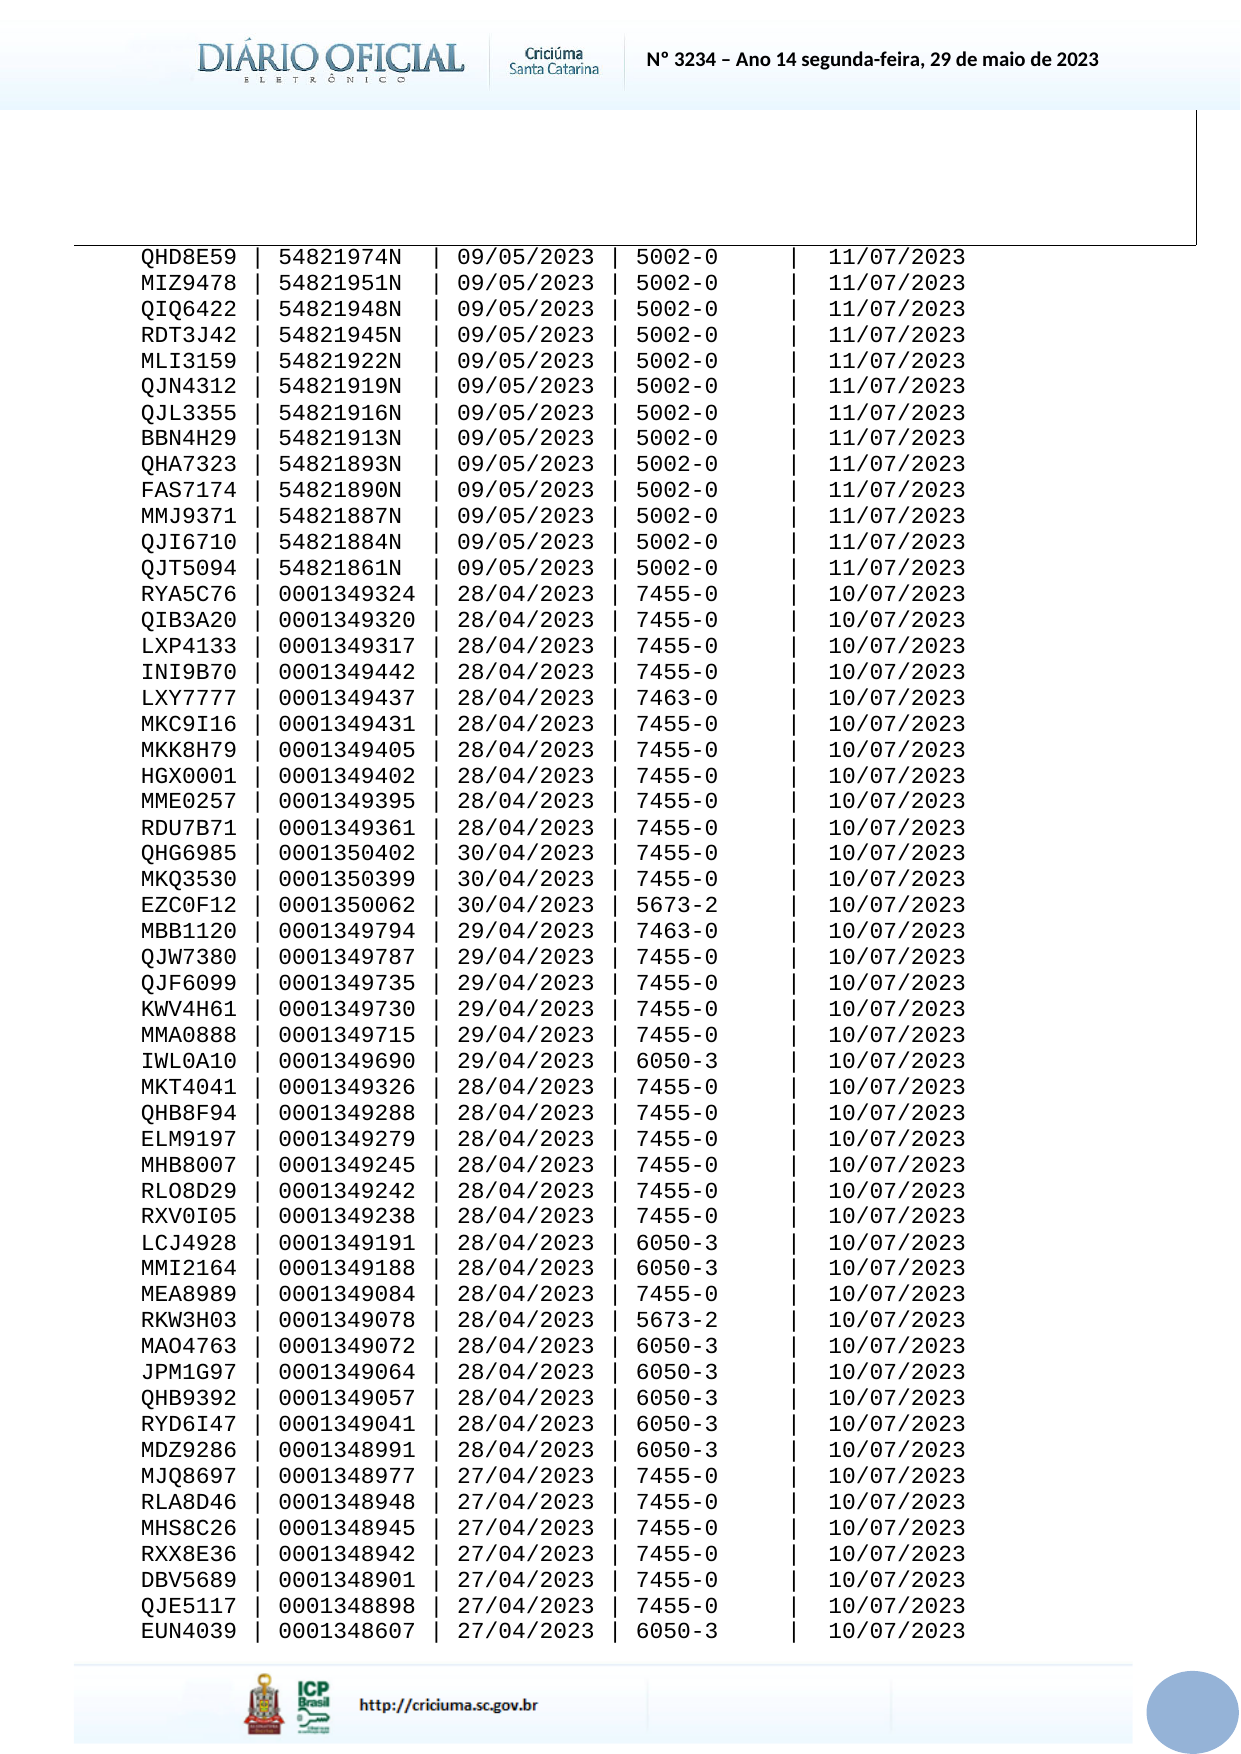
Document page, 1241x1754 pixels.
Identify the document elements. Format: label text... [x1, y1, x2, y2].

text FAS7174 | 54821890N | 09/05/2023 | 5002-0 | 11/07/2023 [44, 479, 1196, 504]
text QJT5094 | 54821861N | 09/05/2023 | 5002-0 | 11/07/2023 [44, 556, 1196, 582]
text BBN4H29 | 54821913N | 09/05/2023 | 5002-0 | 11/07/2023 [44, 427, 1196, 453]
text QHD8E59 | 54821974N | 09/05/2023 | 5002-0 | 11/07/2023 [44, 245, 1196, 271]
text LCJ4928 | 0001349191 | 28/04/2023 | 6050-3 | 10/07/2023 [44, 1231, 1196, 1257]
text MMJ9371 | 54821887N | 09/05/2023 | 5002-0 | 11/07/2023 [44, 504, 1196, 531]
text EZC0F12 | 0001350062 | 30/04/2023 | 5673-2 | 10/07/2023 [44, 894, 1196, 919]
text LXP4133 | 0001349317 | 28/04/2023 | 7455-0 | 10/07/2023 [44, 634, 1196, 660]
text QJI6710 | 54821884N | 09/05/2023 | 5002-0 | 11/07/2023 [44, 531, 1196, 556]
text QHG6985 | 0001350402 | 30/04/2023 | 7455-0 | 10/07/2023 [44, 842, 1196, 868]
text MMI2164 | 0001349188 | 28/04/2023 | 6050-3 | 10/07/2023 [44, 1257, 1196, 1283]
text MJQ8697 | 0001348977 | 27/04/2023 | 7455-0 | 10/07/2023 [44, 1464, 1196, 1490]
text RLA8D46 | 0001348948 | 27/04/2023 | 7455-0 | 10/07/2023 [44, 1490, 1196, 1516]
text MKK8H79 | 0001349405 | 28/04/2023 | 7455-0 | 10/07/2023 [44, 738, 1196, 764]
text RXV0I05 | 0001349238 | 28/04/2023 | 7455-0 | 10/07/2023 [44, 1205, 1196, 1231]
text RYD6I47 | 0001349041 | 28/04/2023 | 6050-3 | 10/07/2023 [44, 1412, 1196, 1438]
text RDU7B71 | 0001349361 | 28/04/2023 | 7455-0 | 10/07/2023 [44, 816, 1196, 842]
text MKC9I16 | 0001349431 | 28/04/2023 | 7455-0 | 10/07/2023 [44, 712, 1196, 738]
text QJF6099 | 0001349735 | 29/04/2023 | 7455-0 | 10/07/2023 [44, 971, 1196, 997]
text MBB1120 | 0001349794 | 29/04/2023 | 7463-0 | 10/07/2023 [44, 919, 1196, 946]
text EUN4039 | 0001348607 | 27/04/2023 | 6050-3 | 10/07/2023 [44, 1620, 1196, 1646]
text KWV4H61 | 0001349730 | 29/04/2023 | 7455-0 | 10/07/2023 [44, 997, 1196, 1023]
text JPM1G97 | 0001349064 | 28/04/2023 | 6050-3 | 10/07/2023 [44, 1361, 1196, 1386]
text QJL3355 | 54821916N | 09/05/2023 | 5002-0 | 11/07/2023 [44, 401, 1196, 427]
text HGX0001 | 0001349402 | 28/04/2023 | 7455-0 | 10/07/2023 [44, 764, 1196, 790]
text RXX8E36 | 0001348942 | 27/04/2023 | 7455-0 | 10/07/2023 [44, 1542, 1196, 1568]
text MAO4763 | 0001349072 | 28/04/2023 | 6050-3 | 10/07/2023 [44, 1334, 1196, 1361]
text RDT3J42 | 54821945N | 09/05/2023 | 5002-0 | 11/07/2023 [44, 323, 1196, 349]
text QHA7323 | 54821893N | 09/05/2023 | 5002-0 | 11/07/2023 [44, 453, 1196, 479]
text QJN4312 | 54821919N | 09/05/2023 | 5002-0 | 11/07/2023 [44, 375, 1196, 401]
text INI9B70 | 0001349442 | 28/04/2023 | 7455-0 | 10/07/2023 [44, 660, 1196, 686]
text MHB8007 | 0001349245 | 28/04/2023 | 7455-0 | 10/07/2023 [44, 1153, 1196, 1179]
text MDZ9286 | 0001348991 | 28/04/2023 | 6050-3 | 10/07/2023 [44, 1438, 1196, 1464]
text MEA8989 | 0001349084 | 28/04/2023 | 7455-0 | 10/07/2023 [44, 1283, 1196, 1309]
text MIZ9478 | 54821951N | 09/05/2023 | 5002-0 | 11/07/2023 [44, 271, 1196, 297]
text RYA5C76 | 0001349324 | 28/04/2023 | 7455-0 | 10/07/2023 [44, 582, 1196, 608]
text MMA0888 | 0001349715 | 29/04/2023 | 7455-0 | 10/07/2023 [44, 1023, 1196, 1049]
text RLO8D29 | 0001349242 | 28/04/2023 | 7455-0 | 10/07/2023 [44, 1179, 1196, 1205]
text IWL0A10 | 0001349690 | 29/04/2023 | 6050-3 | 10/07/2023 [44, 1049, 1196, 1075]
text ELM9197 | 0001349279 | 28/04/2023 | 7455-0 | 10/07/2023 [44, 1127, 1196, 1153]
text QHB9392 | 0001349057 | 28/04/2023 | 6050-3 | 10/07/2023 [44, 1386, 1196, 1412]
text MME0257 | 0001349395 | 28/04/2023 | 7455-0 | 10/07/2023 [44, 790, 1196, 816]
text MKQ3530 | 0001350399 | 30/04/2023 | 7455-0 | 10/07/2023 [44, 868, 1196, 894]
text QIB3A20 | 0001349320 | 28/04/2023 | 7455-0 | 10/07/2023 [44, 608, 1196, 634]
text QJE5117 | 0001348898 | 27/04/2023 | 7455-0 | 10/07/2023 [44, 1594, 1196, 1620]
text QHB8F94 | 0001349288 | 28/04/2023 | 7455-0 | 10/07/2023 [44, 1101, 1196, 1127]
text RKW3H03 | 0001349078 | 28/04/2023 | 5673-2 | 10/07/2023 [44, 1309, 1196, 1334]
text LXY7777 | 0001349437 | 28/04/2023 | 7463-0 | 10/07/2023 [44, 686, 1196, 712]
text DBV5689 | 0001348901 | 27/04/2023 | 7455-0 | 10/07/2023 [44, 1568, 1196, 1594]
text QJW7380 | 0001349787 | 29/04/2023 | 7455-0 | 10/07/2023 [44, 946, 1196, 971]
text MLI3159 | 54821922N | 09/05/2023 | 5002-0 | 11/07/2023 [44, 349, 1196, 375]
text QIQ6422 | 54821948N | 09/05/2023 | 5002-0 | 11/07/2023 [44, 297, 1196, 323]
text MHS8C26 | 0001348945 | 27/04/2023 | 7455-0 | 10/07/2023 [44, 1516, 1196, 1542]
text MKT4041 | 0001349326 | 28/04/2023 | 7455-0 | 10/07/2023 [44, 1075, 1196, 1101]
